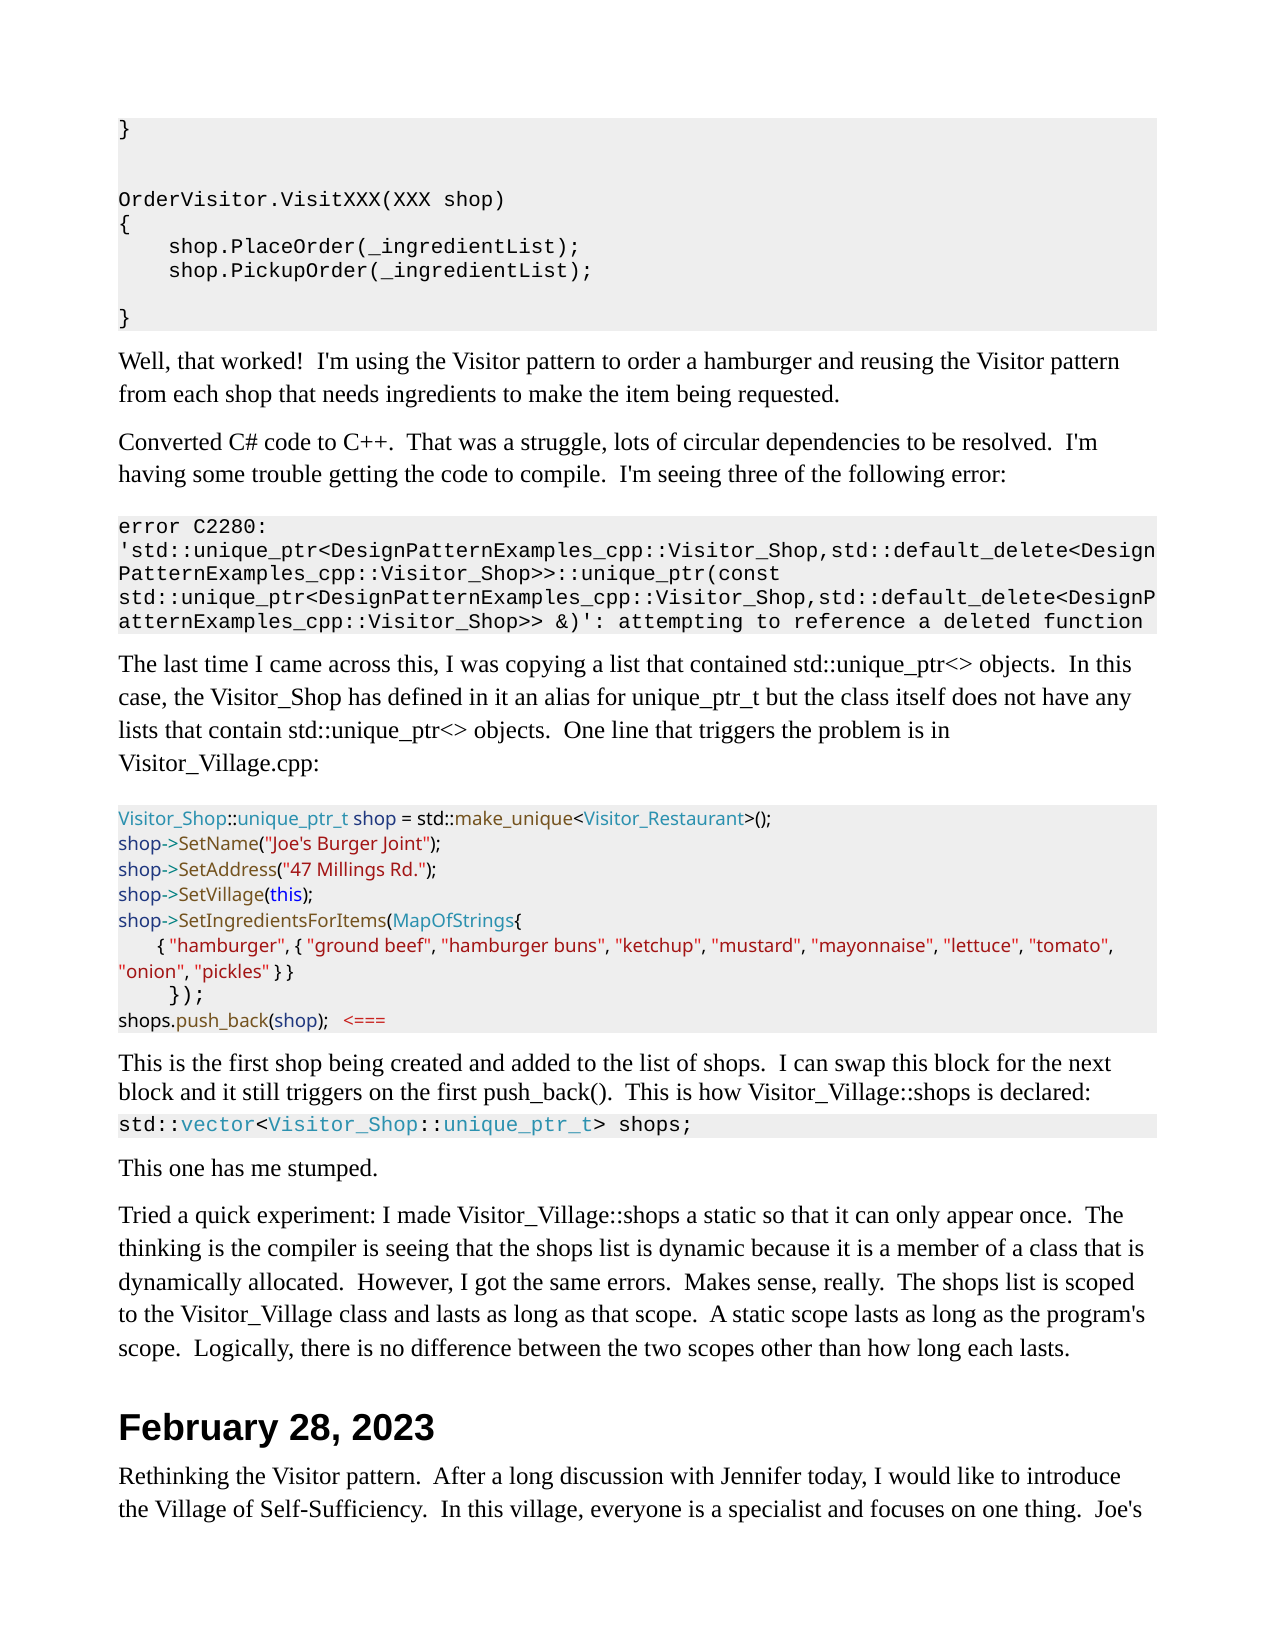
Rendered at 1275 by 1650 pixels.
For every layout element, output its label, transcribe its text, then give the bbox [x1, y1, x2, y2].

text shop->SetVillage(this); [118, 882, 1157, 907]
text error C2280: 'std::unique_ptr<DesignPatternExamples_cpp::Visitor_Shop,std::default_delete<DesignPatternExamples_cpp::Visitor_Shop>>::unique_ptr(const std::unique_ptr<DesignPatternExamples_cpp::Visitor_Shop,std::default_delete<DesignPatternExamples_cpp::Visitor_Shop>> &)': attempting to reference a deleted function [118, 516, 1157, 634]
text shop.PlaceOrder(_ingredientList); [118, 236, 1157, 260]
text Tried a quick experiment: I made Visitor_Village::shops a static so that it can only appear once. The thinking is the compiler is seeing that the shops list is dynamic because it is a member of a class that is dynamically allocated. However, I got the same errors. Makes sense, really. The shops list is scoped to the Visitor_Village class and lasts as long as that scope. A static scope lasts as long as the program's scope. Logically, there is no difference between the two scopes other than how long each lasts. [118, 1201, 1157, 1361]
text This is the first shop being created and added to the list of shops. I can swap this block for the next block and it still triggers on the first push_back(). This is how Visitor_Village::shops is declared: [118, 1048, 1157, 1105]
text shop->SetIngredientsForItems(MapOfStrings{ [118, 907, 1157, 933]
text The last time I came across this, I was copying a list that contained std::unique_ptr<> objects. In this case, the Visitor_Shop has defined in it an alias for unique_ptr_t but the class itself does not have any lists that contain std::unique_ptr<> objects. One line that triggers the problem is in Visitor_Village.cpp: [118, 649, 1157, 777]
text Well, that worked! I'm using the Visitor pattern to order a hamburger and reusing the Visitor pattern from each shop that needs ingredients to make the item being requested. [118, 346, 1157, 408]
text } [118, 307, 1157, 331]
text std::vector<Visitor_Shop::unique_ptr_t> shops; [118, 1114, 1157, 1138]
text This one has me stumped. [118, 1153, 1157, 1182]
text shop->SetName("Joe's Burger Joint"); [118, 831, 1157, 856]
subtitle February 28, 2023 [118, 1405, 1157, 1448]
text shop.PickupOrder(_ingredientList); [118, 260, 1157, 284]
text Converted C# code to C++. That was a struggle, lots of circular dependencies to be resolved. I'm having some trouble getting the code to compile. I'm seeing three of the following error: [118, 427, 1157, 488]
text } [118, 118, 1157, 142]
text shop->SetAddress("47 Millings Rd."); [118, 856, 1157, 882]
text { "hamburger", { "ground beef", "hamburger buns", "ketchup", "mustard", "mayonnaise", "lettuce", "tomato", "onion", "pickles" } } [118, 933, 1157, 984]
text shops.push_back(shop); <=== [118, 1007, 1157, 1033]
text OrderVisitor.VisitXXX(XXX shop) [118, 189, 1157, 213]
text }); [118, 984, 1157, 1007]
text Rethinking the Visitor pattern. After a long discussion with Jennifer today, I would like to introduce the Village of Self-Sufficiency. In this village, everyone is a specialist and focuses on one thing. Joe's [118, 1461, 1157, 1523]
text { [118, 213, 1157, 236]
text Visitor_Shop::unique_ptr_t shop = std::make_unique<Visitor_Restaurant>(); [118, 805, 1157, 831]
